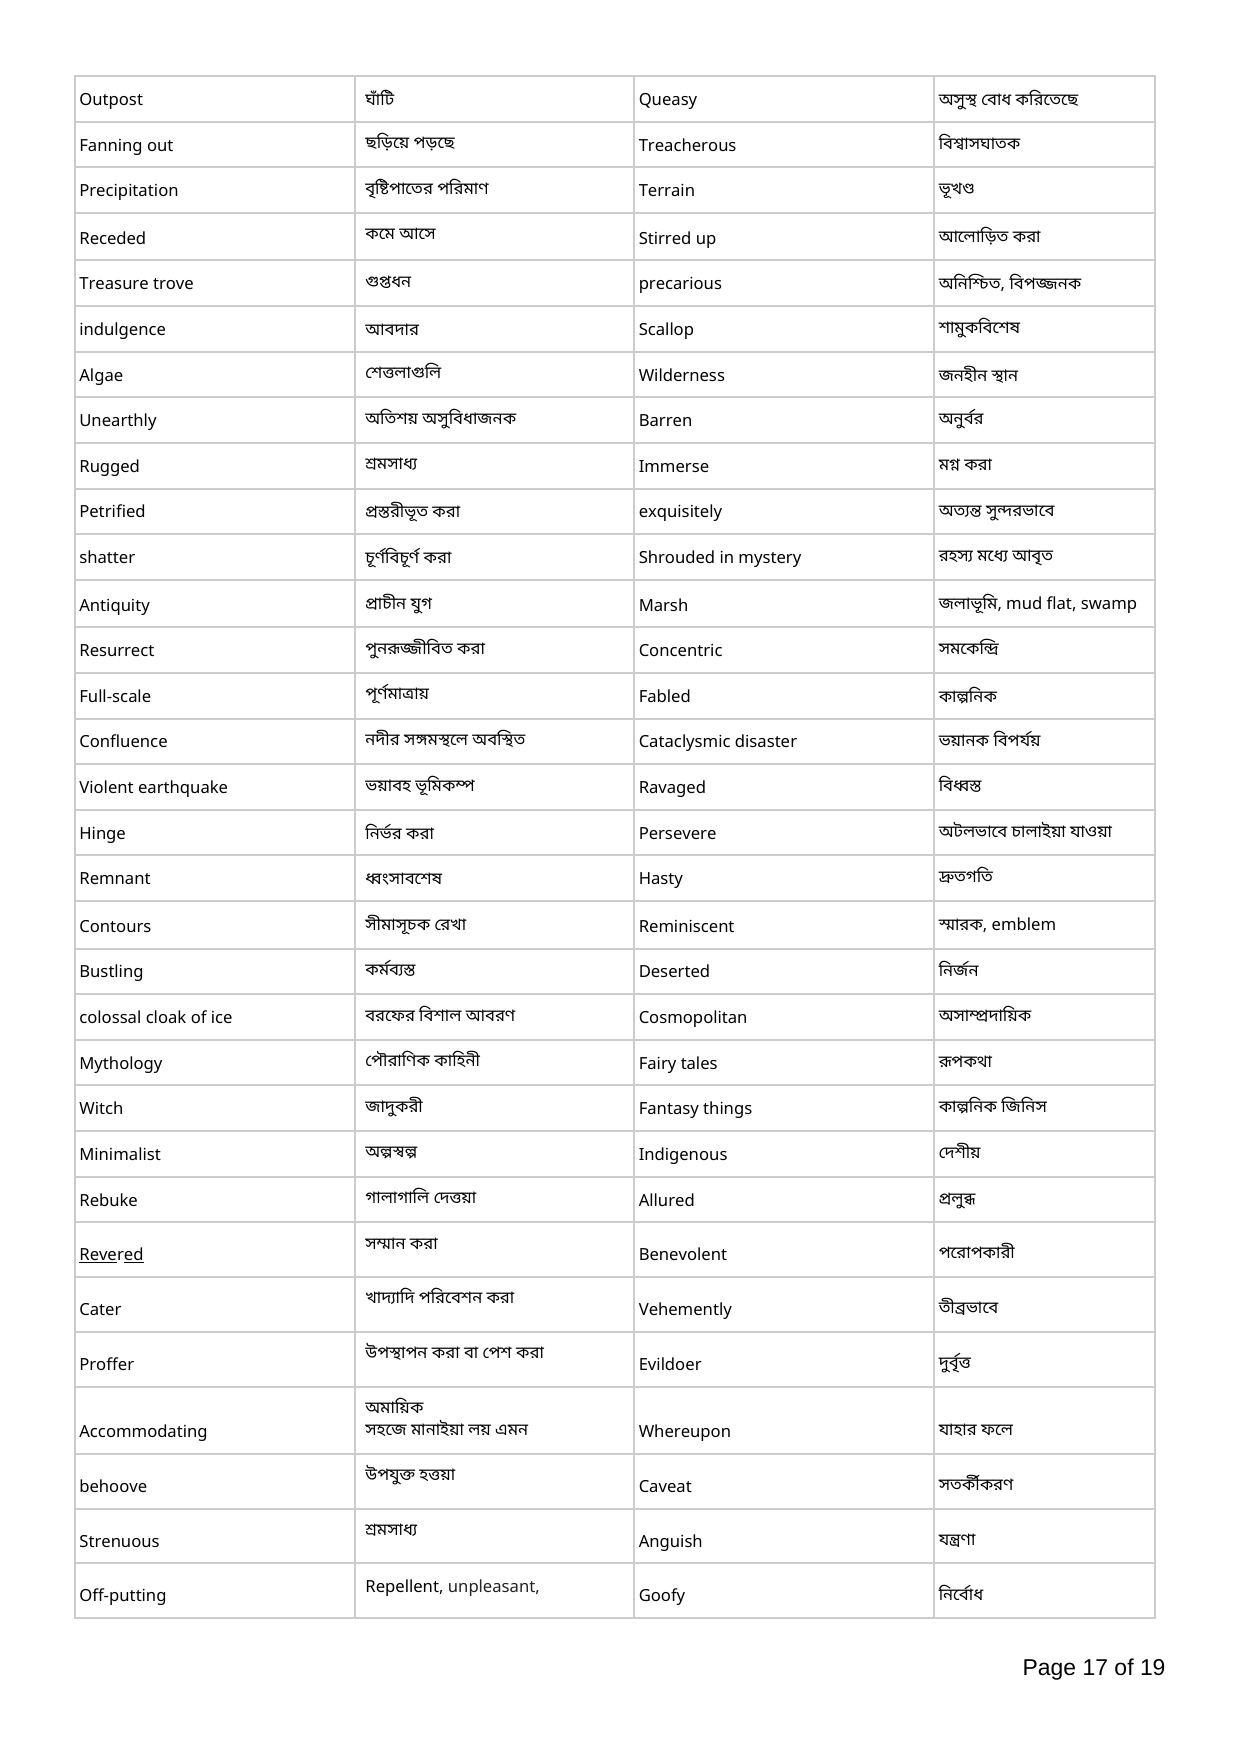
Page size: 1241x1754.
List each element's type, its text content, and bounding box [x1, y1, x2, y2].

table_cell Fabled [635, 674, 933, 717]
table_cell Immerse [635, 444, 933, 487]
table_cell পূর্ণমাত্রায় [356, 674, 633, 717]
table_cell চূর্ণবিচূর্ণ করা [356, 535, 633, 579]
table_cell Bustling [76, 950, 354, 993]
table_cell Evildoer [635, 1333, 933, 1386]
table_cell Treacherous [635, 123, 933, 166]
table_cell Proffer [76, 1333, 354, 1386]
table_cell Wilderness [635, 353, 933, 396]
table_cell Contours [76, 902, 354, 947]
table_cell স্মারক, emblem [935, 902, 1154, 947]
table_cell নির্জন [935, 950, 1154, 993]
table_cell বরফের বিশাল আবরণ [356, 995, 633, 1039]
table_cell জলাভূমি, mud flat, swamp [935, 581, 1154, 626]
table_cell অল্পস্বল্প [356, 1132, 633, 1176]
table_cell Hasty [635, 856, 933, 900]
table_cell exquisitely [635, 490, 933, 533]
table_cell Accommodating [76, 1388, 354, 1453]
table_cell Fanning out [76, 123, 354, 166]
table_cell অতিশয় অসুবিধাজনক [356, 398, 633, 442]
table_cell Cataclysmic disaster [635, 720, 933, 763]
table_cell কাল্পনিক [935, 674, 1154, 717]
table_cell Fairy tales [635, 1041, 933, 1084]
table_cell পৌরাণিক কাহিনী [356, 1041, 633, 1084]
table_cell পুনরূজ্জীবিত করা [356, 628, 633, 672]
table_cell Algae [76, 353, 354, 396]
table_cell Shrouded in mystery [635, 535, 933, 579]
table_cell Unearthly [76, 398, 354, 442]
table_cell Mythology [76, 1041, 354, 1084]
table_cell নদীর সঙ্গমস্থলে অবস্থিত [356, 720, 633, 763]
table_cell ধ্বংসাবশেষ [356, 856, 633, 900]
table_cell খাদ্যাদি পরিবেশন করা [356, 1278, 633, 1331]
table_cell Receded [76, 214, 354, 259]
table_cell Fantasy things [635, 1086, 933, 1130]
table_cell Marsh [635, 581, 933, 626]
table_cell Deserted [635, 950, 933, 993]
table_cell রহস্য মধ্যে আবৃত [935, 535, 1154, 579]
table_cell Outpost [76, 77, 354, 121]
table_cell Persevere [635, 811, 933, 854]
table_cell shatter [76, 535, 354, 579]
table_cell কাল্পনিক জিনিস [935, 1086, 1154, 1130]
table_cell Full-scale [76, 674, 354, 717]
table_cell behoove [76, 1455, 354, 1507]
table_cell শামুকবিশেষ [935, 307, 1154, 351]
table_cell Caveat [635, 1455, 933, 1507]
table_cell Concentric [635, 628, 933, 672]
table_cell শেত্তলাগুলি [356, 353, 633, 396]
table_cell নির্বোধ [935, 1564, 1154, 1617]
table_cell precarious [635, 261, 933, 305]
table_cell আবদার [356, 307, 633, 351]
table_cell অনুর্বর [935, 398, 1154, 442]
table_cell Confluence [76, 720, 354, 763]
table_cell সম্মান করা [356, 1223, 633, 1276]
table_cell আলোড়িত করা [935, 214, 1154, 259]
table_cell জনহীন স্থান [935, 353, 1154, 396]
table_cell গালাগালি দেত্তয়া [356, 1178, 633, 1221]
table_cell Allured [635, 1178, 933, 1221]
table_cell Off-putting [76, 1564, 354, 1617]
table_cell Queasy [635, 77, 933, 121]
table_cell Whereupon [635, 1388, 933, 1453]
table_cell Repellent, unpleasant, [356, 1564, 633, 1617]
table_cell পরোপকারী [935, 1223, 1154, 1276]
table_cell যন্ত্রণা [935, 1510, 1154, 1562]
table_cell দ্রুতগতি [935, 856, 1154, 900]
table_cell অত্যন্ত সুন্দরভাবে [935, 490, 1154, 533]
table_cell তীব্রভাবে [935, 1278, 1154, 1331]
table_cell দেশীয় [935, 1132, 1154, 1176]
table_cell Hinge [76, 811, 354, 854]
table_cell Treasure trove [76, 261, 354, 305]
table_cell Petrified [76, 490, 354, 533]
table_cell Precipitation [76, 168, 354, 212]
table_cell প্রলুব্ধ [935, 1178, 1154, 1221]
table_cell Vehemently [635, 1278, 933, 1331]
table_cell শ্রমসাধ্য [356, 444, 633, 487]
table_cell Ravaged [635, 765, 933, 809]
table_cell অসাম্প্রদায়িক [935, 995, 1154, 1039]
table_cell শ্রমসাধ্য [356, 1510, 633, 1562]
table_cell Terrain [635, 168, 933, 212]
table_cell Resurrect [76, 628, 354, 672]
table_cell Scallop [635, 307, 933, 351]
table_cell Indigenous [635, 1132, 933, 1176]
table_cell বৃষ্টিপাতের পরিমাণ [356, 168, 633, 212]
table_cell Reminiscent [635, 902, 933, 947]
table_cell indulgence [76, 307, 354, 351]
table_cell Cosmopolitan [635, 995, 933, 1039]
table_cell প্রাচীন যুগ [356, 581, 633, 626]
table_cell Violent earthquake [76, 765, 354, 809]
table_cell Remnant [76, 856, 354, 900]
table_cell Cater [76, 1278, 354, 1331]
table_cell দুর্বৃত্ত [935, 1333, 1154, 1386]
table_cell বিশ্বাসঘাতক [935, 123, 1154, 166]
table_cell সমকেন্দ্রি [935, 628, 1154, 672]
table_cell Rebuke [76, 1178, 354, 1221]
table_cell Anguish [635, 1510, 933, 1562]
table_cell যাহার ফলে [935, 1388, 1154, 1453]
table_cell রূপকথা [935, 1041, 1154, 1084]
table_cell নির্ভর করা [356, 811, 633, 854]
table_cell অমায়িক সহজে মানাইয়া লয় এমন [356, 1388, 633, 1453]
table_cell কমে আসে [356, 214, 633, 259]
table_cell জাদুকরী [356, 1086, 633, 1130]
table_cell ভয়ানক বিপর্যয় [935, 720, 1154, 763]
table_cell অনিশ্চিত, বিপজ্জনক [935, 261, 1154, 305]
table_cell কর্মব্যস্ত [356, 950, 633, 993]
table_cell Strenuous [76, 1510, 354, 1562]
table_cell গুপ্তধন [356, 261, 633, 305]
table_cell মগ্ন করা [935, 444, 1154, 487]
table_cell Antiquity [76, 581, 354, 626]
table_cell উপযুক্ত হত্তয়া [356, 1455, 633, 1507]
table_cell অটলভাবে চালাইয়া যাওয়া [935, 811, 1154, 854]
table_cell Revered [76, 1223, 354, 1276]
table_cell Rugged [76, 444, 354, 487]
table_cell ঘাঁটি [356, 77, 633, 121]
table_cell ভূখণ্ড [935, 168, 1154, 212]
table_cell ছড়িয়ে পড়ছে [356, 123, 633, 166]
table_cell Goofy [635, 1564, 933, 1617]
table_cell সতর্কীকরণ [935, 1455, 1154, 1507]
table_cell সীমাসূচক রেখা [356, 902, 633, 947]
table_cell ভয়াবহ ভূমিকম্প [356, 765, 633, 809]
table_cell Benevolent [635, 1223, 933, 1276]
table_cell Barren [635, 398, 933, 442]
table_cell colossal cloak of ice [76, 995, 354, 1039]
table_cell Minimalist [76, 1132, 354, 1176]
table_cell Stirred up [635, 214, 933, 259]
table_cell অসুস্থ বোধ করিতেছে [935, 77, 1154, 121]
table_cell উপস্থাপন করা বা পেশ করা [356, 1333, 633, 1386]
table_cell প্রস্তরীভূত করা [356, 490, 633, 533]
table_cell বিধ্বস্ত [935, 765, 1154, 809]
table_cell Witch [76, 1086, 354, 1130]
